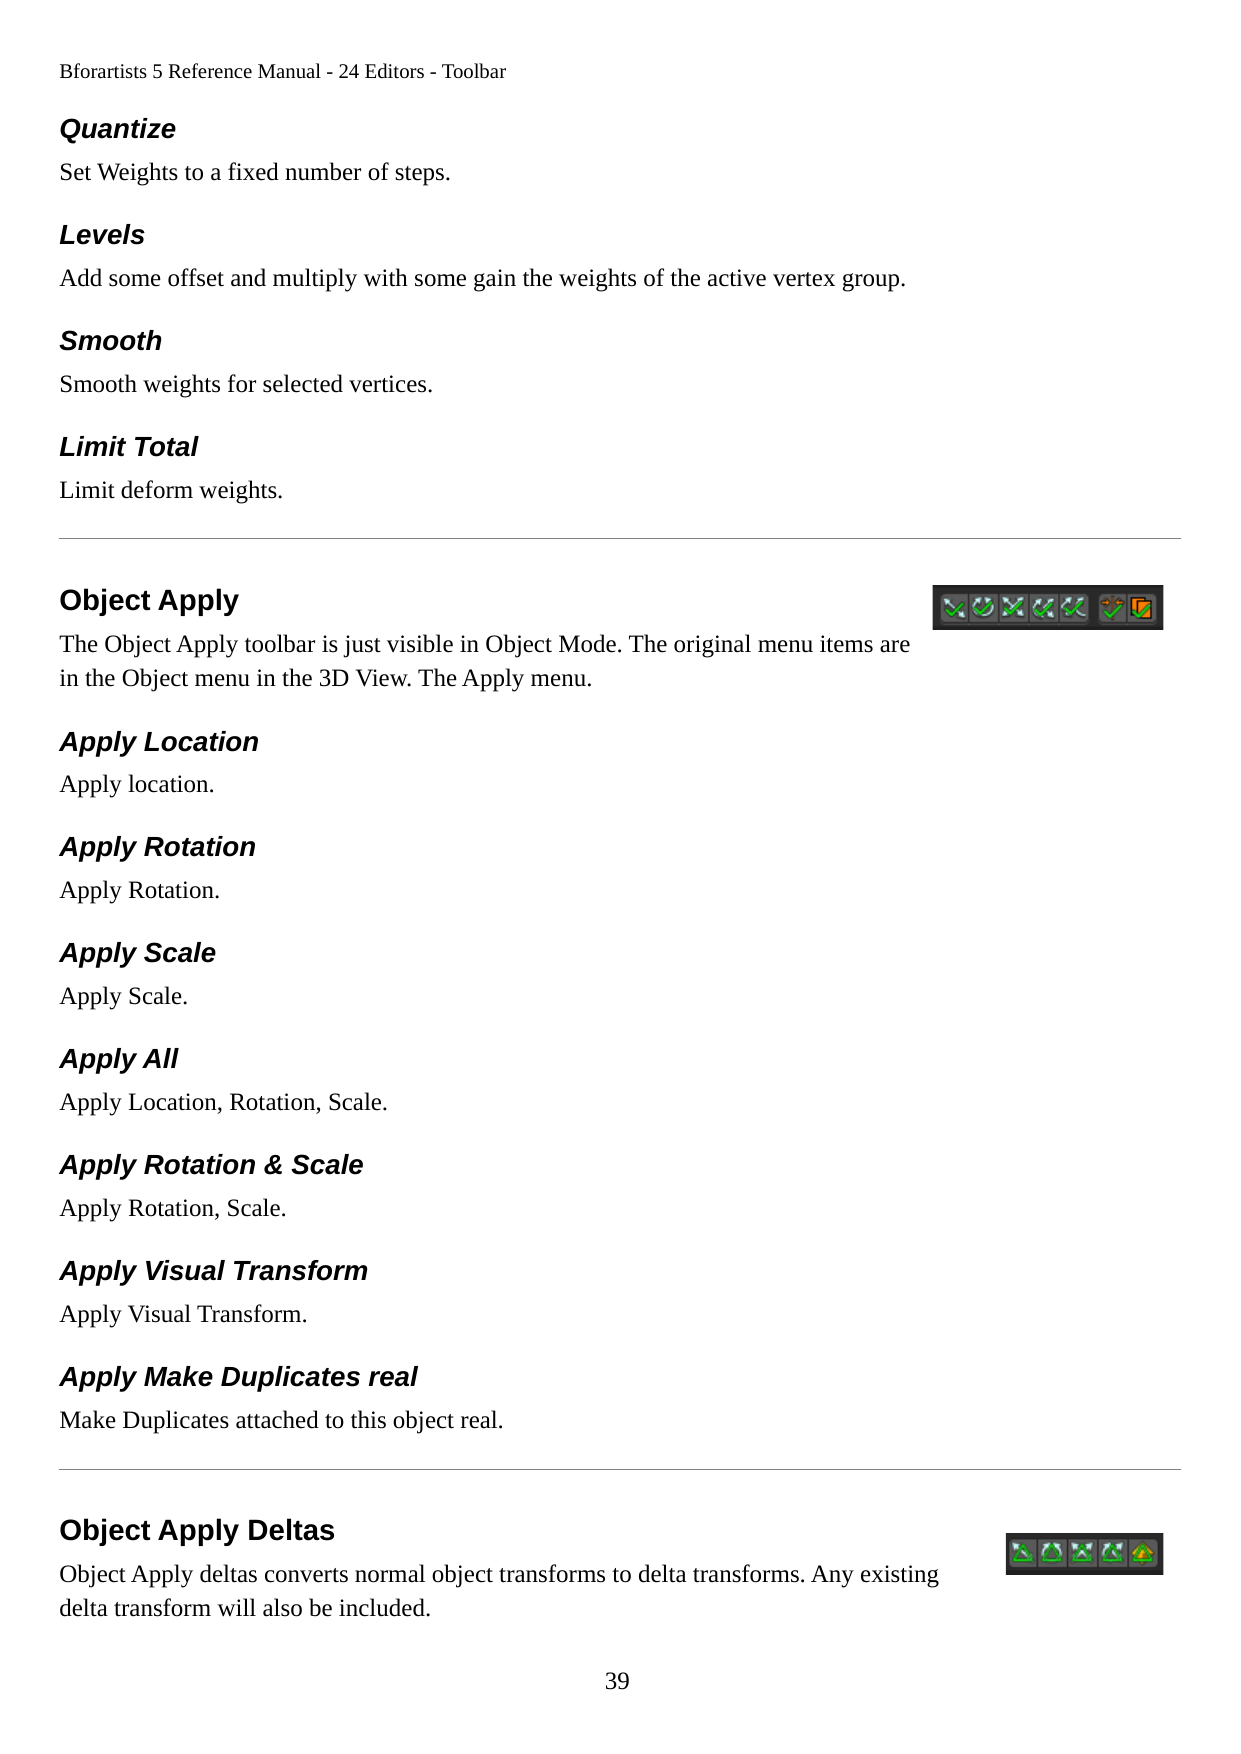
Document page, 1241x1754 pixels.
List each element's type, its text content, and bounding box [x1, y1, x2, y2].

text Apply location. [59, 769, 1181, 798]
subtitle Smooth [59, 324, 1181, 356]
subtitle Object Apply [59, 583, 1181, 616]
text Add some offset and multiply with some gain the weights of the active vertex group. [59, 263, 1181, 292]
subtitle Levels [59, 218, 1181, 250]
subtitle Apply Rotation & Scale [59, 1149, 1181, 1181]
text Limit deform weights. [59, 475, 1181, 503]
text The Object Apply toolbar is just visible in Object Mode. The original menu items are in the Object menu in the 3D View. The Apply menu. [59, 629, 1181, 692]
subtitle Apply All [59, 1043, 1181, 1074]
text Apply Rotation, Scale. [59, 1193, 1181, 1222]
subtitle Apply Location [59, 725, 1181, 757]
text Apply Location, Rotation, Scale. [59, 1087, 1181, 1116]
text Apply Scale. [59, 981, 1181, 1010]
subtitle Object Apply Deltas [59, 1513, 1181, 1546]
picture [932, 585, 1164, 630]
picture [1005, 1533, 1164, 1575]
subtitle Quantize [59, 113, 1181, 144]
text Smooth weights for selected vertices. [59, 369, 1181, 398]
text Apply Visual Transform. [59, 1299, 1181, 1328]
text Make Duplicates attached to this object real. [59, 1405, 1181, 1434]
subtitle Apply Rotation [59, 831, 1181, 863]
text Object Apply deltas converts normal object transforms to delta transforms. Any existing delta transform will also be included. [59, 1559, 1181, 1622]
text Set Weights to a fixed number of steps. [59, 157, 1181, 186]
subtitle Limit Total [59, 430, 1181, 462]
text Apply Rotation. [59, 875, 1181, 904]
subtitle Apply Scale [59, 937, 1181, 969]
subtitle Apply Visual Transform [59, 1254, 1181, 1286]
subtitle Apply Make Duplicates real [59, 1361, 1181, 1392]
